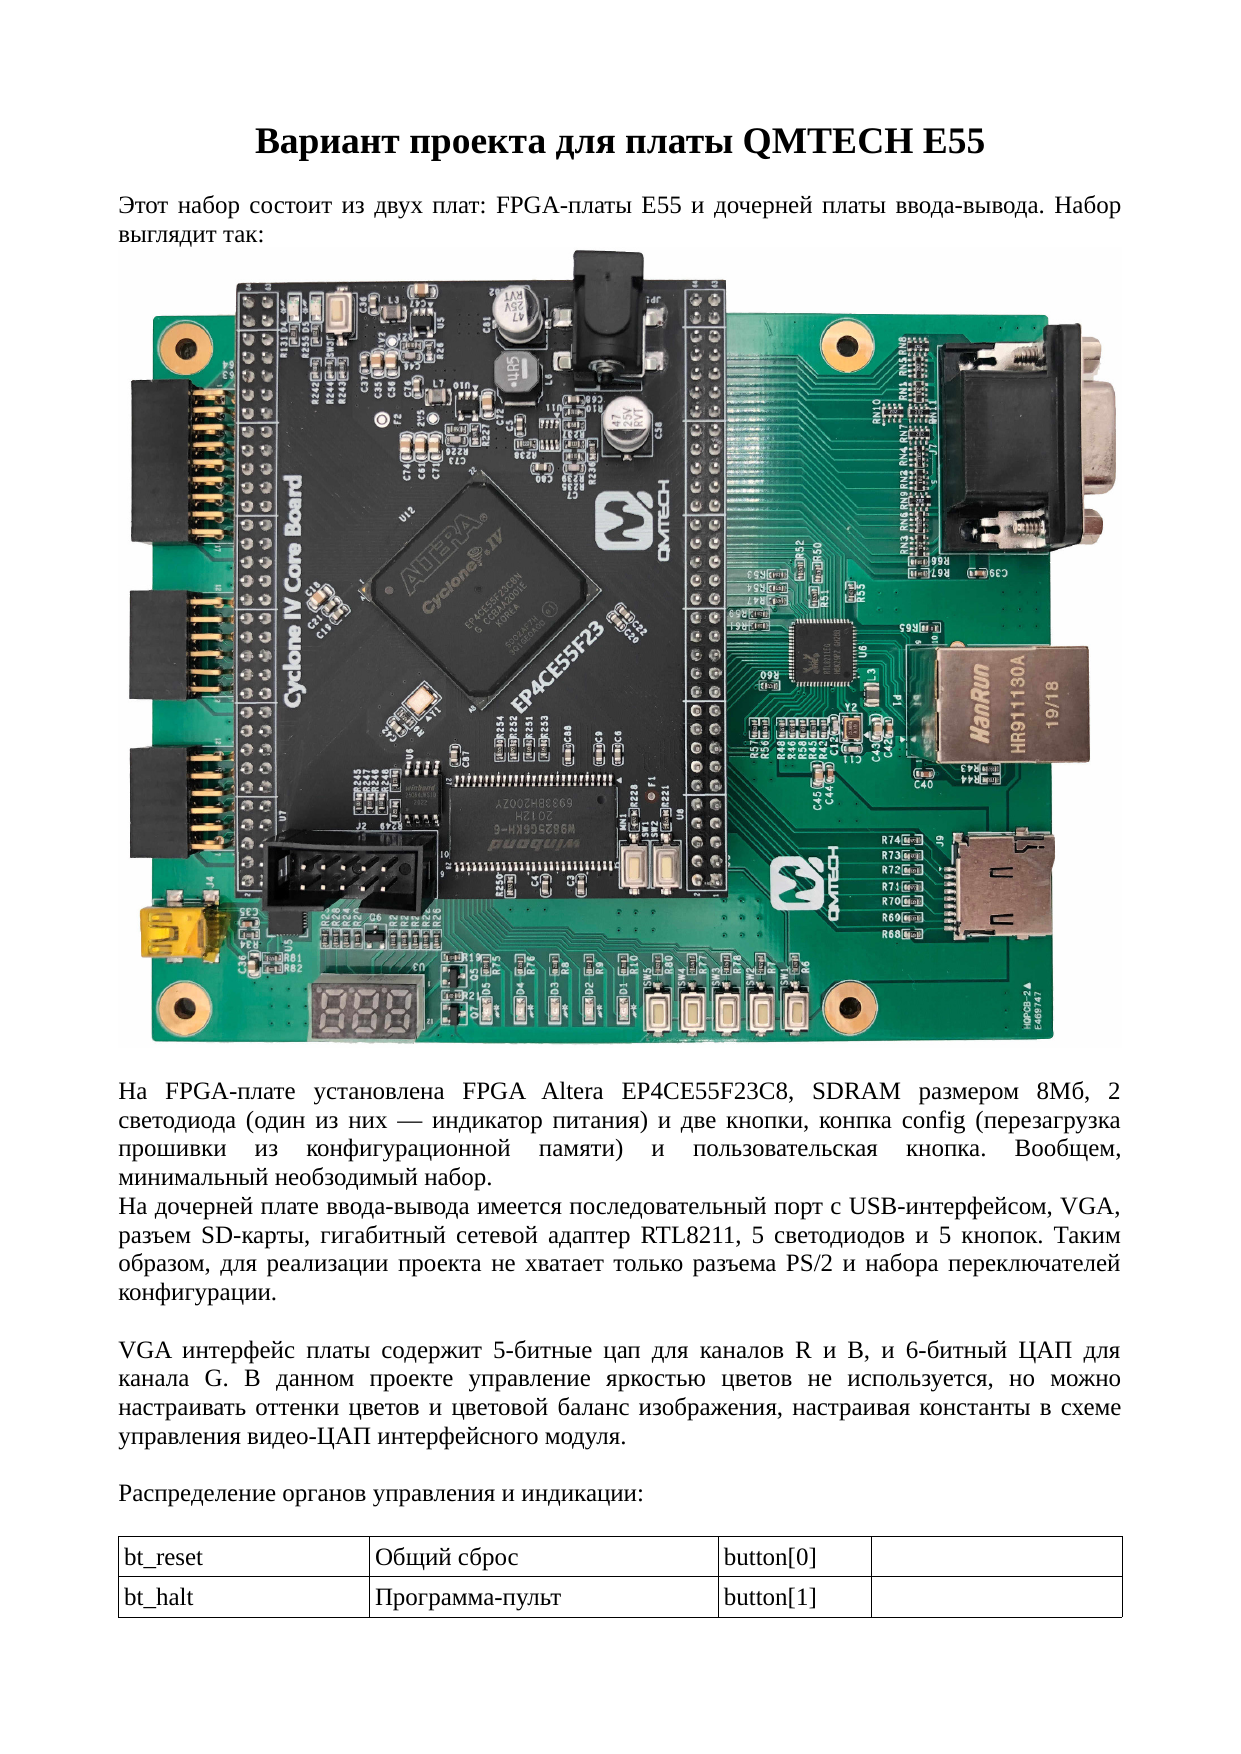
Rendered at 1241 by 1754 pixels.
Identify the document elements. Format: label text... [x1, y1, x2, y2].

text На дочерней плате ввода-вывода имеется последовательный порт с USB-интерфейсом, VGA, разъем SD-карты, гигабитный сетевой адаптер RTL8211, 5 светодиодов и 5 кнопок. Таким образом, для реализации проекта не хватает только разъема PS/2 и набора переключателей конфигурации. [118, 1191, 1122, 1306]
text VGA интерфейс платы содержит 5-битные цап для каналов R и B, и 6-битный ЦАП для канала G. В данном проекте управление яркостью цветов не используется, но можно настраивать оттенки цветов и цветовой баланс изображения, настраивая константы в схеме управления видео-ЦАП интерфейсного модуля. [118, 1335, 1122, 1450]
text Распределение органов управления и индикации: [118, 1478, 1122, 1507]
text Вариант проекта для платы QMTECH E55 [118, 118, 1122, 161]
table_cell [872, 1577, 1122, 1617]
table_header Общий сброс [370, 1537, 718, 1576]
table_cell button[1] [719, 1577, 871, 1617]
table_cell Программа-пульт [370, 1577, 718, 1617]
table_header [872, 1537, 1122, 1576]
text На FPGA-плате установлена FPGA Altera EP4CE55F23C8, SDRAM размером 8Мб, 2 светодиода (один из них — индикатор питания) и две кнопки, конпка config (перезагрузка прошивки из конфигурационной памяти) и пользовательская кнопка. Вообщем, минимальный необзодимый набор. [118, 1076, 1122, 1191]
picture [118, 247, 1123, 1048]
text Этот набор состоит из двух плат: FPGA-платы E55 и дочерней платы ввода-вывода. Набор выглядит так: [118, 190, 1122, 247]
table_header button[0] [719, 1537, 871, 1576]
table_cell bt_halt [119, 1577, 369, 1617]
table_header bt_reset [119, 1537, 369, 1576]
